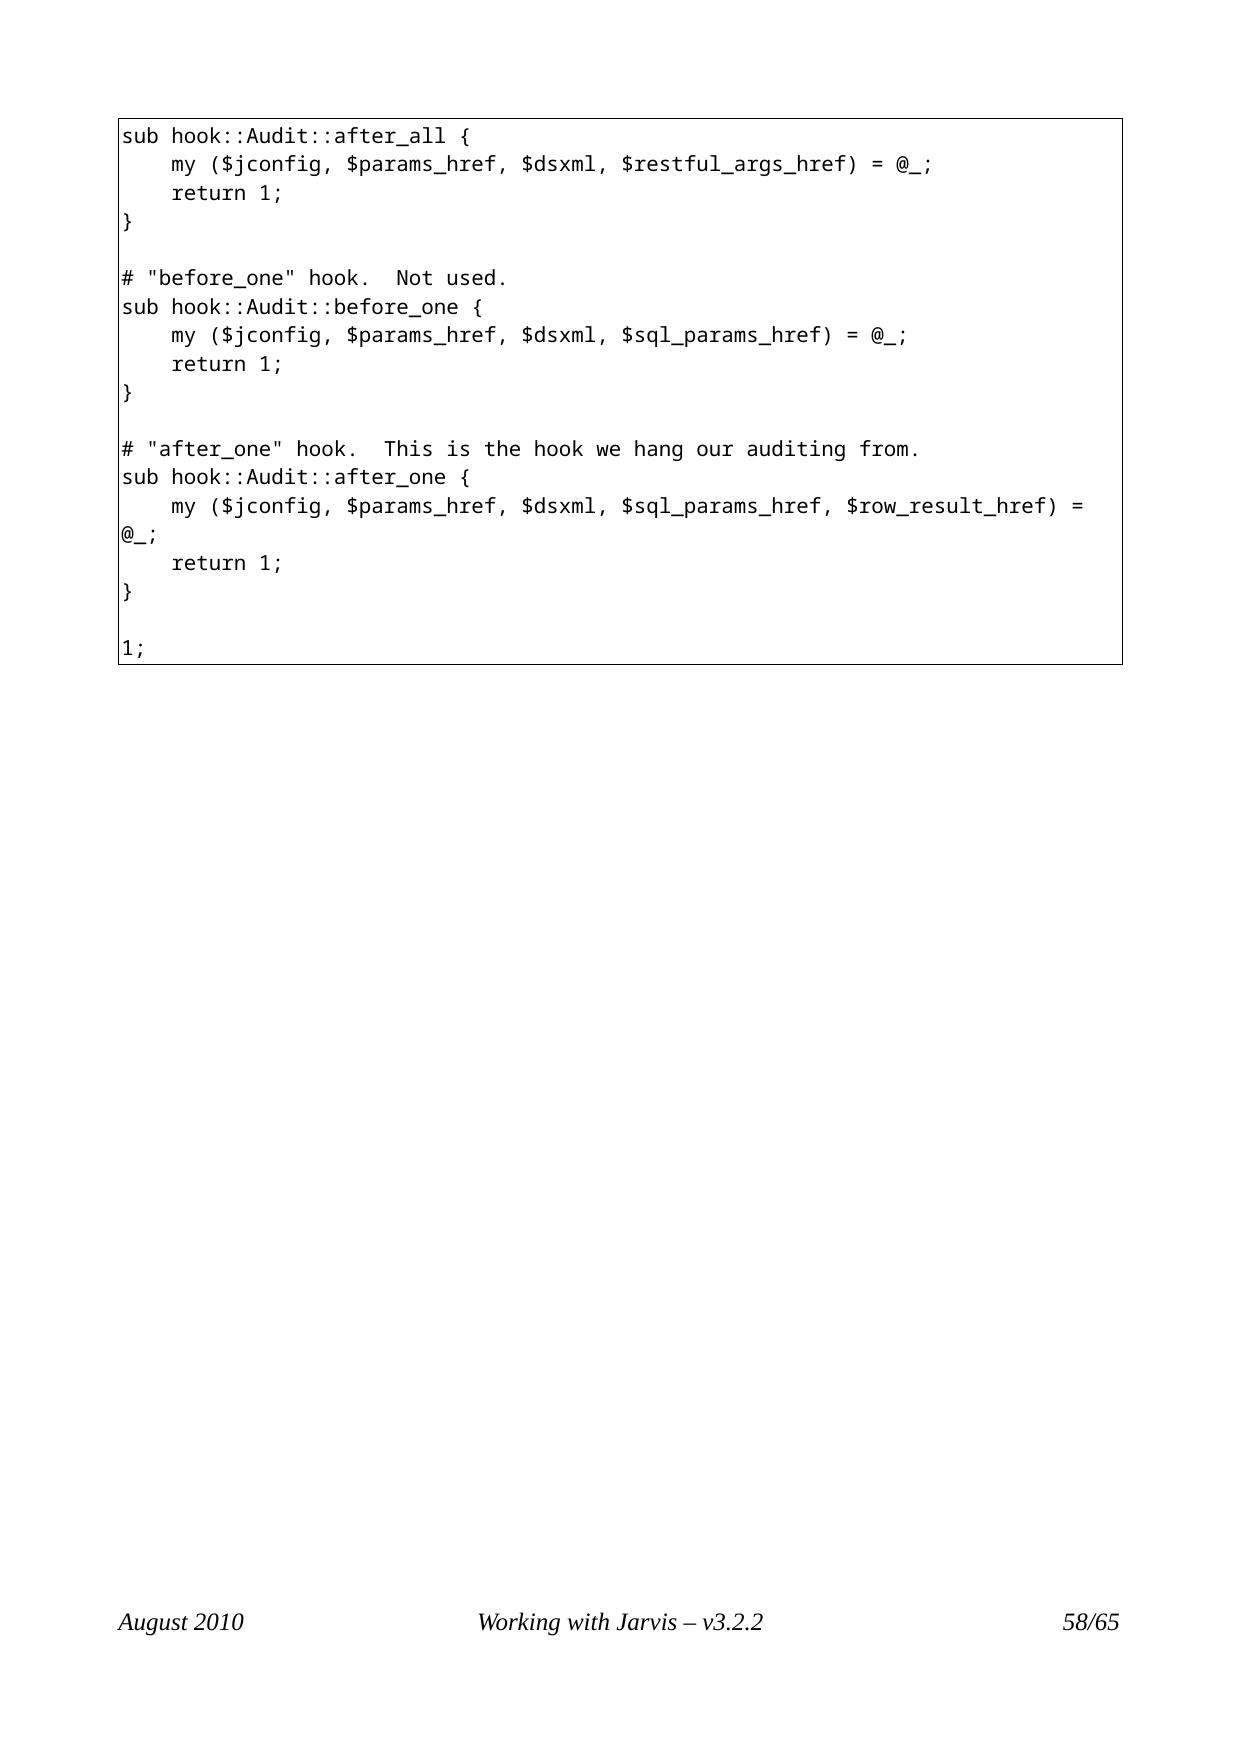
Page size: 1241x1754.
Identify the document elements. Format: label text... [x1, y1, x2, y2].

text sub hook::Audit::after_one { [119, 459, 1122, 488]
text 1; [119, 630, 1122, 664]
text return 1; [119, 175, 1122, 203]
text } [119, 203, 1122, 235]
text my ($jconfig, $params_href, $dsxml, $sql_params_href, $row_result_href) = @_; [119, 488, 1122, 545]
text my ($jconfig, $params_href, $dsxml, $restful_args_href) = @_; [119, 147, 1122, 175]
text sub hook::Audit::before_one { [119, 289, 1122, 317]
text my ($jconfig, $params_href, $dsxml, $sql_params_href) = @_; [119, 317, 1122, 346]
text sub hook::Audit::after_all { [119, 119, 1122, 147]
text # "after_one" hook. This is the hook we hang our auditing from. [119, 431, 1122, 459]
text # "before_one" hook. Not used. [119, 260, 1122, 289]
text } [119, 573, 1122, 604]
text return 1; [119, 346, 1122, 374]
text return 1; [119, 545, 1122, 573]
text } [119, 374, 1122, 406]
